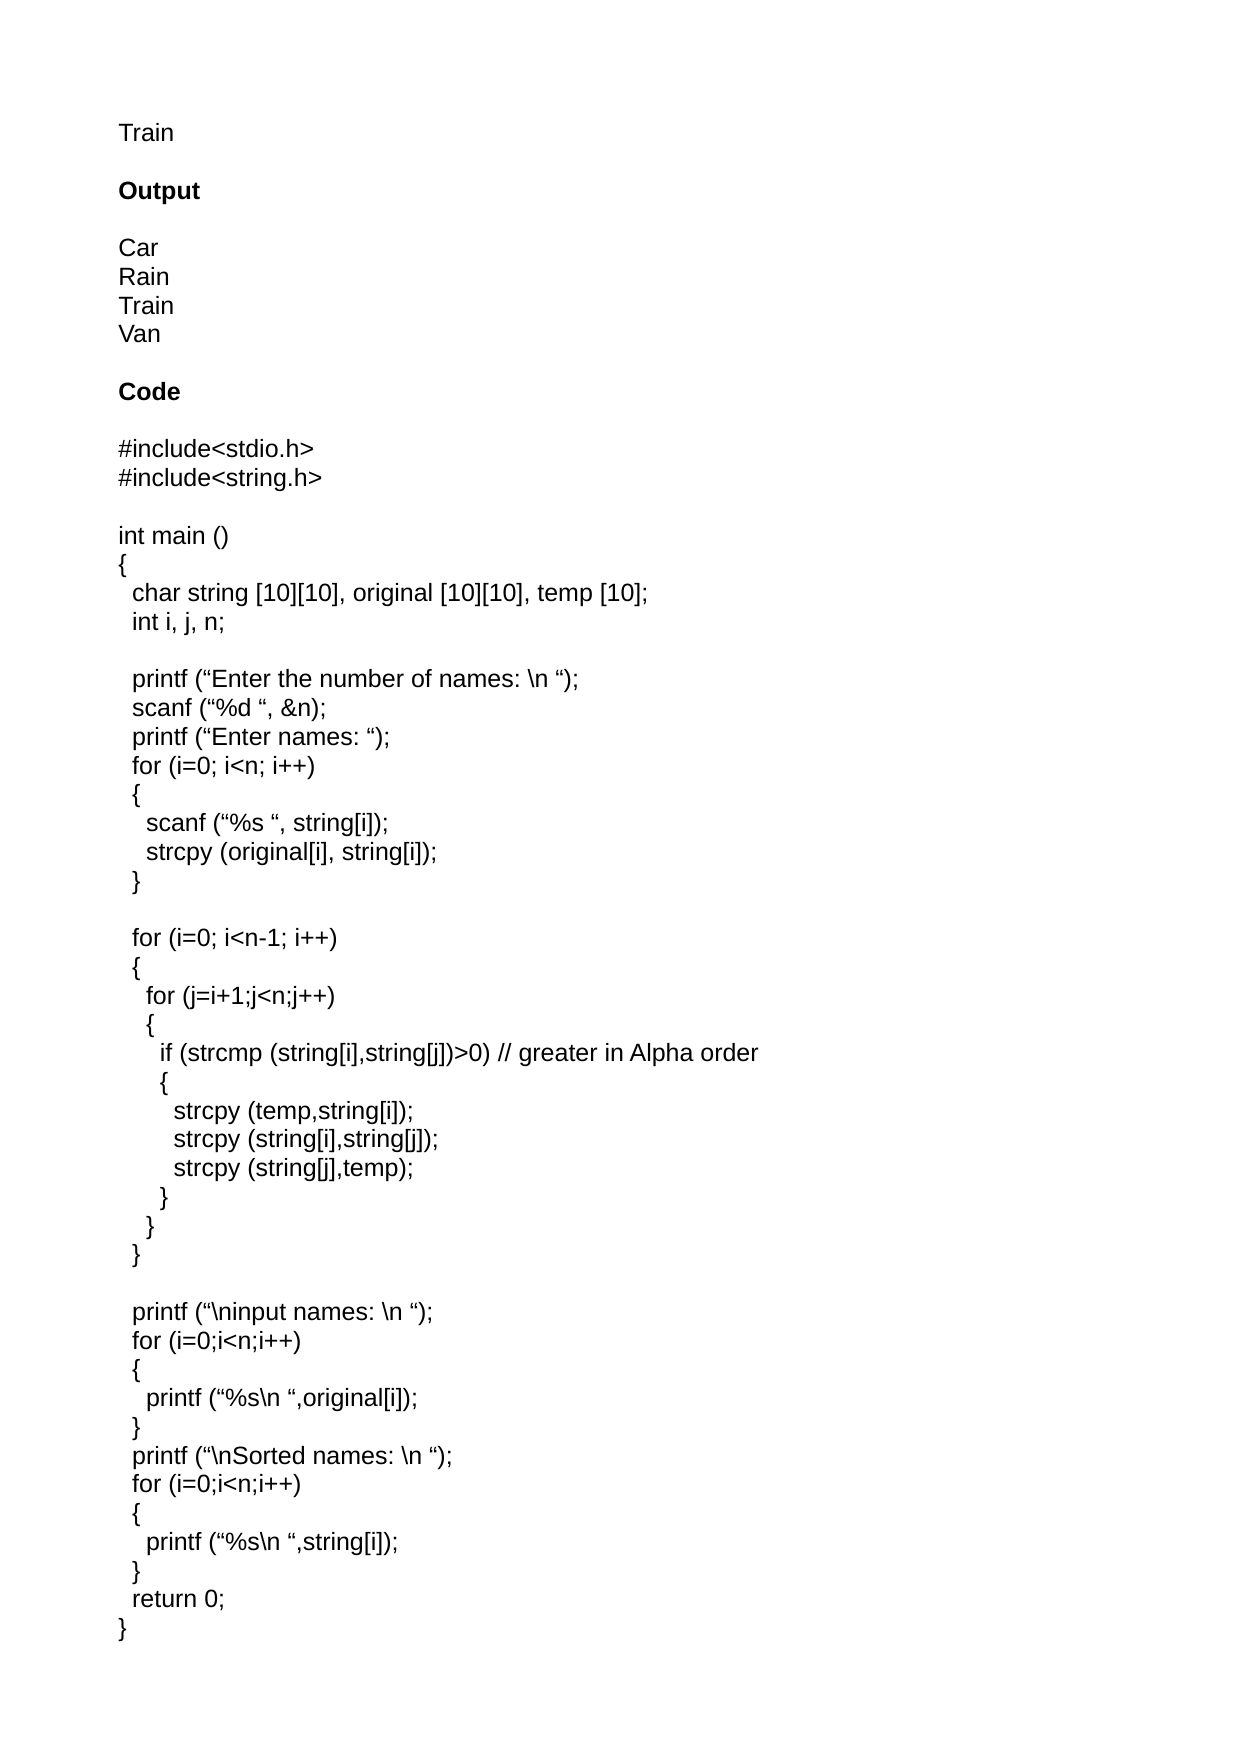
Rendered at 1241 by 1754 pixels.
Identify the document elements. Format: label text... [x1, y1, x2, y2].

text scanf (“%s “, string[i]); [118, 808, 1122, 837]
text for (i=0;i<n;i++) [118, 1469, 1122, 1498]
text printf (“Enter the number of names: \n “); [118, 664, 1122, 693]
text strcpy (original[i], string[i]); [118, 837, 1122, 866]
text } [118, 1182, 1122, 1211]
text return 0; [118, 1584, 1122, 1613]
text #include<stdio.h> [118, 434, 1122, 463]
text for (i=0; i<n-1; i++) [118, 923, 1122, 952]
text printf (“\ninput names: \n “); [118, 1297, 1122, 1326]
text strcpy (string[i],string[j]); [118, 1124, 1122, 1153]
text for (i=0; i<n; i++) [118, 751, 1122, 779]
text { [118, 779, 1122, 808]
text } [118, 1412, 1122, 1441]
text } [118, 1613, 1122, 1642]
text { [118, 952, 1122, 981]
text for (i=0;i<n;i++) [118, 1326, 1122, 1354]
text } [118, 866, 1122, 894]
text printf (“%s\n “,string[i]); [118, 1527, 1122, 1556]
text Rain [118, 262, 1122, 291]
text { [118, 1009, 1122, 1038]
text printf (“%s\n “,original[i]); [118, 1383, 1122, 1412]
text strcpy (string[j],temp); [118, 1153, 1122, 1182]
text for (j=i+1;j<n;j++) [118, 981, 1122, 1009]
text #include<string.h> [118, 463, 1122, 492]
text Van [118, 319, 1122, 348]
text char string [10][10], original [10][10], temp [10]; [118, 578, 1122, 607]
text } [118, 1211, 1122, 1239]
text } [118, 1556, 1122, 1584]
text int main () [118, 521, 1122, 549]
text Car [118, 233, 1122, 262]
text if (strcmp (string[i],string[j])>0) // greater in Alpha order [118, 1038, 1122, 1067]
text { [118, 1354, 1122, 1383]
text int i, j, n; [118, 607, 1122, 636]
text Train [118, 118, 1122, 147]
text scanf (“%d “, &n); [118, 693, 1122, 722]
text } [118, 1239, 1122, 1268]
text printf (“Enter names: “); [118, 722, 1122, 751]
text { [118, 1067, 1122, 1096]
text Code [118, 377, 1122, 406]
text Train [118, 291, 1122, 319]
text { [118, 549, 1122, 578]
text { [118, 1498, 1122, 1527]
text Output [118, 176, 1122, 204]
text printf (“\nSorted names: \n “); [118, 1441, 1122, 1469]
text strcpy (temp,string[i]); [118, 1096, 1122, 1124]
